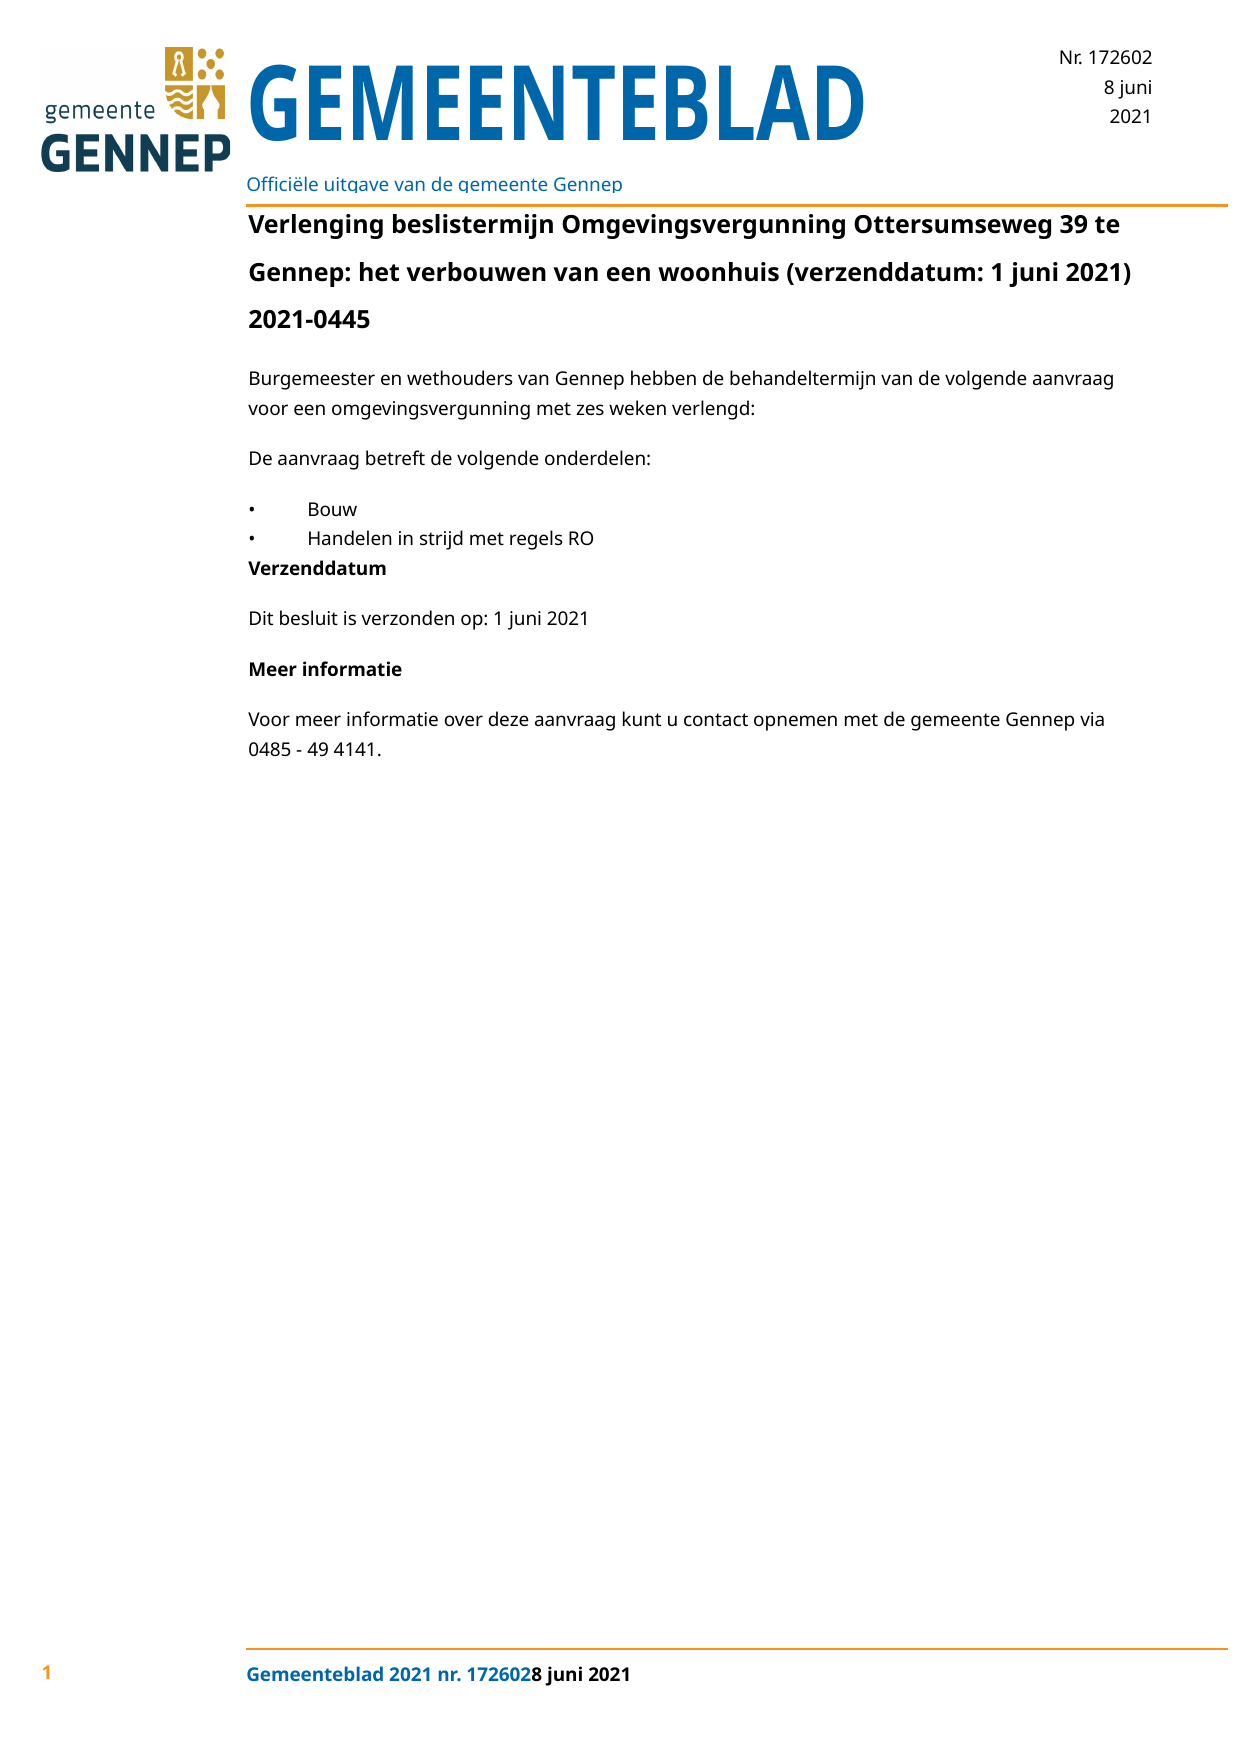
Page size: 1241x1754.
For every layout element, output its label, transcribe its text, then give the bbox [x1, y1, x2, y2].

text De aanvraag betreft de volgende onderdelen: [248, 446, 1152, 471]
list Handelen in strijd met regels RO [248, 526, 1152, 551]
text Verlenging beslistermijn Omgevingsvergunning Ottersumseweg 39 te Gennep: het verbouwen van een woonhuis (verzenddatum: 1 juni 2021) 2021-0445 [248, 207, 1152, 336]
picture [41, 47, 231, 172]
text Meer informatie [248, 656, 1152, 682]
text Verzenddatum [248, 555, 1152, 581]
text Dit besluit is verzonden op: 1 juni 2021 [248, 606, 1152, 631]
text Burgemeester en wethouders van Gennep hebben de behandeltermijn van de volgende aanvraag voor een omgevingsvergunning met zes weken verlengd: [248, 366, 1152, 421]
list Bouw [248, 496, 1152, 522]
text Voor meer informatie over deze aanvraag kunt u contact opnemen met de gemeente Gennep via 0485 - 49 4141. [248, 706, 1152, 762]
